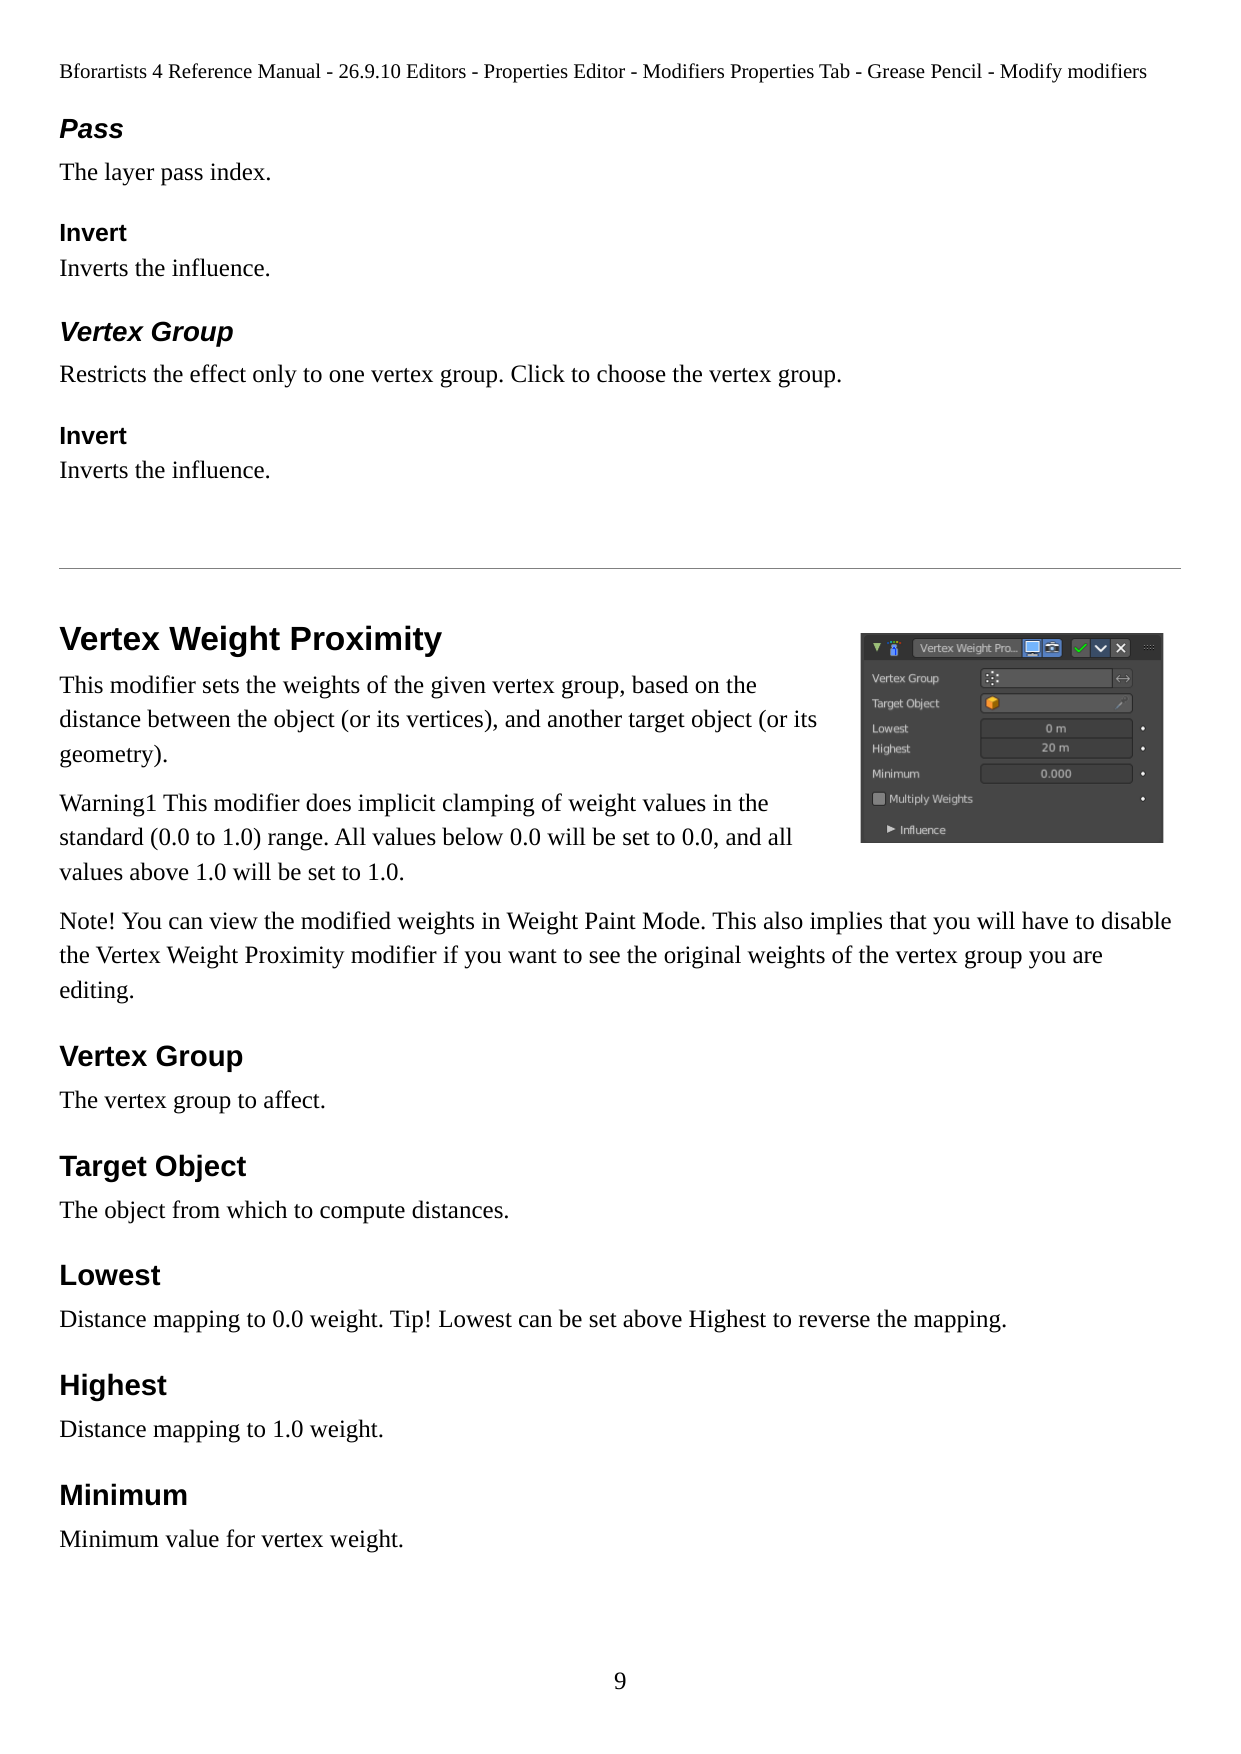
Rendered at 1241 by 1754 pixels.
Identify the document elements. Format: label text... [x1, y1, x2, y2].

subtitle Highest [59, 1368, 1181, 1402]
subtitle Lowest [59, 1258, 1181, 1292]
subtitle Vertex Group [59, 1038, 1181, 1072]
text The vertex group to affect. [59, 1085, 1181, 1113]
subtitle Minimum [59, 1478, 1181, 1512]
text Minimum value for vertex weight. [59, 1524, 1181, 1553]
text Inverts the influence. [59, 253, 1181, 282]
text Note! You can view the modified weights in Weight Paint Mode. This also implies that you will have to disable the Vertex Weight Proximity modifier if you want to see the original weights of the vertex group you are editing. [59, 906, 1181, 1004]
subtitle Target Object [59, 1148, 1181, 1182]
text Inverts the influence. [59, 456, 1181, 484]
subtitle Vertex Weight Proximity [59, 619, 1181, 657]
subtitle Pass [59, 113, 1181, 144]
text This modifier sets the weights of the given vertex group, based on the distance between the object (or its vertices), and another target object (or its geometry). [59, 670, 860, 768]
subtitle Invert [59, 218, 1181, 247]
subtitle Vertex Group [59, 315, 1181, 347]
text The layer pass index. [59, 157, 1181, 186]
text The object from which to compute distances. [59, 1195, 1181, 1223]
text Restricts the effect only to one vertex group. Click to choose the vertex group. [59, 359, 1181, 388]
subtitle Invert [59, 421, 1181, 449]
text Distance mapping to 0.0 weight. Tip! Lowest can be set above Highest to reverse the mapping. [59, 1304, 1181, 1333]
text Warning1 This modifier does implicit clamping of weight values in the standard (0.0 to 1.0) range. All values below 0.0 will be set to 0.0, and all values above 1.0 will be set to 1.0. [59, 788, 1181, 886]
picture [860, 633, 1164, 843]
text Distance mapping to 1.0 weight. [59, 1414, 1181, 1443]
